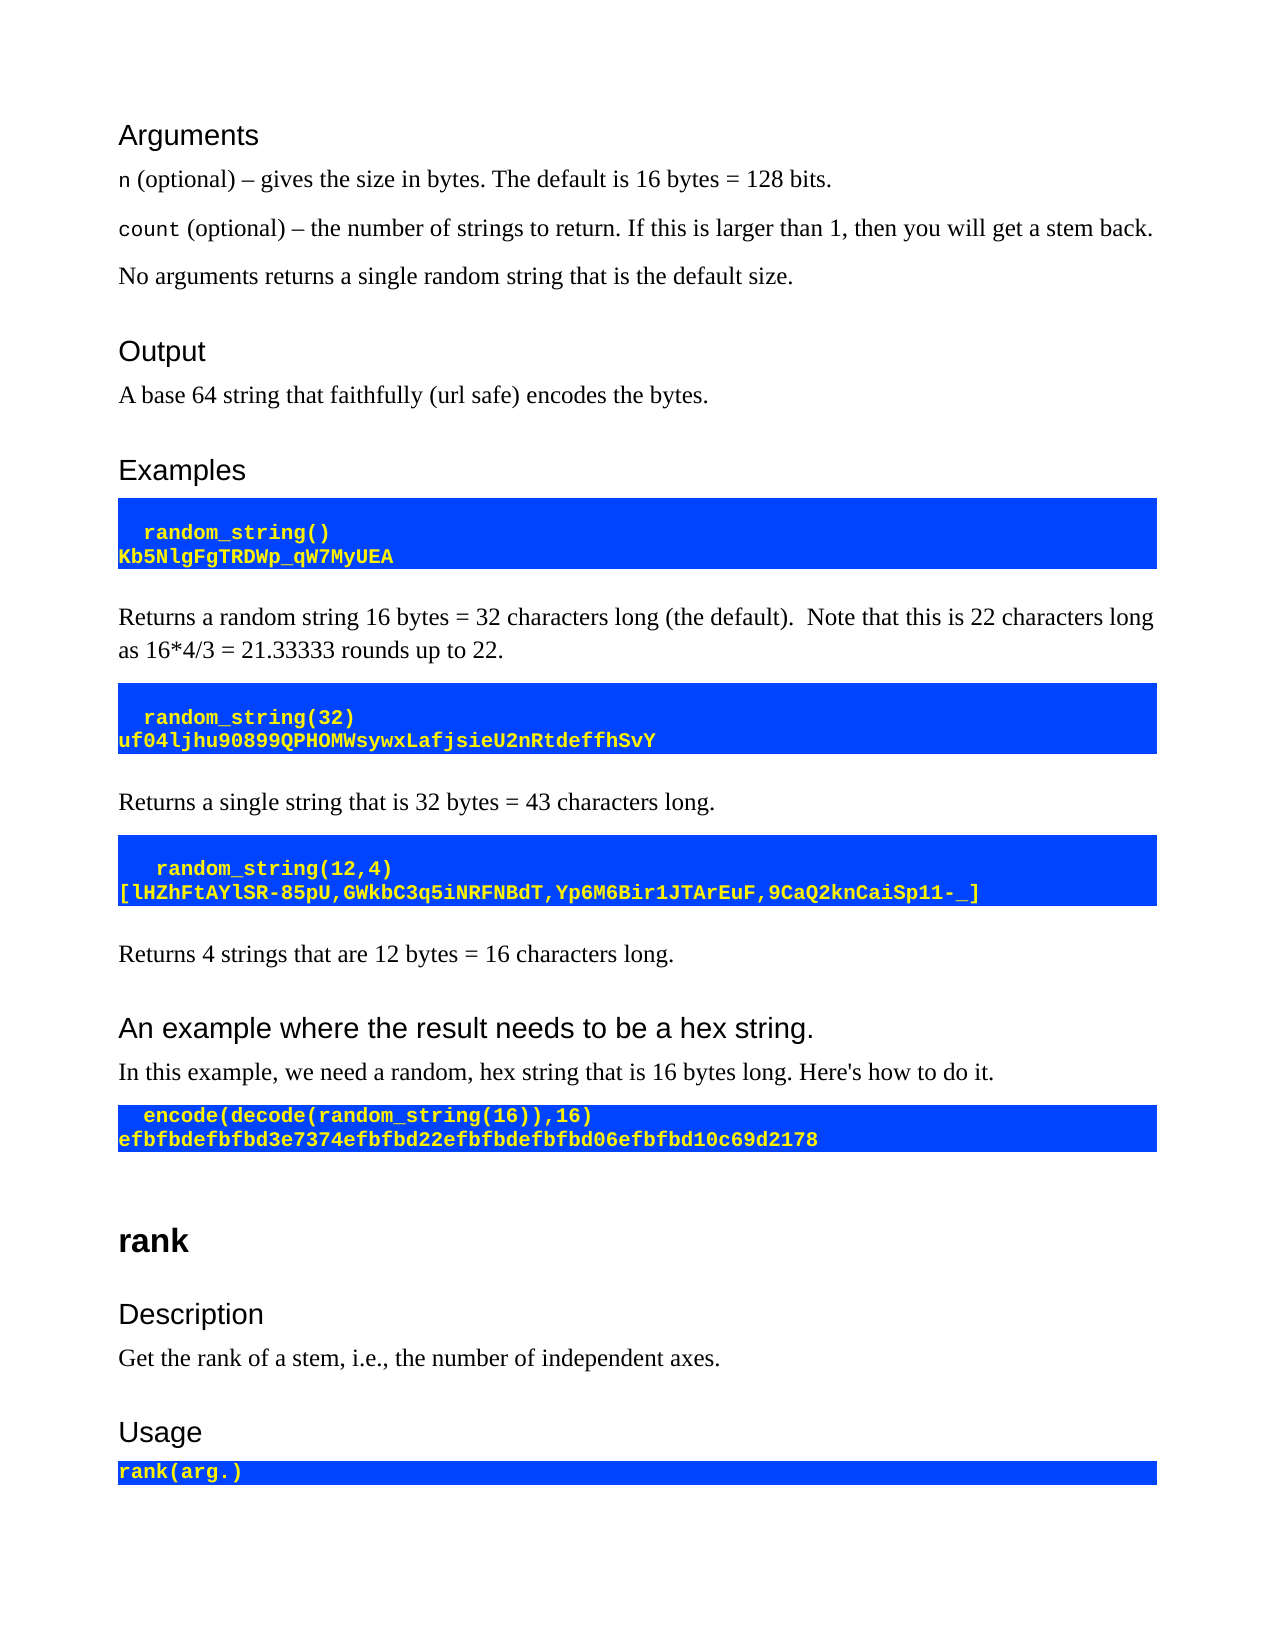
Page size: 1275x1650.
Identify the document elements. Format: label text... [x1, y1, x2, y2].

subtitle Usage [118, 1415, 1157, 1449]
text No arguments returns a single random string that is the default size. [118, 261, 1157, 290]
subtitle An example where the result needs to be a hex string. [118, 1011, 1157, 1045]
text Returns a single string that is 32 bytes = 43 characters long. [118, 754, 1157, 816]
subtitle Output [118, 334, 1157, 367]
subtitle Examples [118, 452, 1157, 486]
text [lHZhFtAYlSR-85pU,GWkbC3q5iNRFNBdT,Yp6M6Bir1JTArEuF,9CaQ2knCaiSp11-_] [118, 882, 1157, 906]
text Returns 4 strings that are 12 bytes = 16 characters long. [118, 906, 1157, 967]
text random_string() [118, 522, 1157, 546]
text Kb5NlgFgTRDWp_qW7MyUEA [118, 546, 1157, 569]
text efbfbdefbfbd3e7374efbfbd22efbfbdefbfbd06efbfbd10c69d2178 [118, 1128, 1157, 1152]
subtitle rank [118, 1221, 1157, 1259]
text encode(decode(random_string(16)),16) [118, 1105, 1157, 1128]
text In this example, we need a random, hex string that is 16 bytes long. Here's how to do it. [118, 1057, 1157, 1086]
text rank(arg.) [118, 1461, 1157, 1485]
text count (optional) – the number of strings to return. If this is larger than 1, then you will get a stem back. [118, 213, 1157, 242]
text Get the rank of a stem, i.e., the number of independent axes. [118, 1343, 1157, 1372]
subtitle Description [118, 1297, 1157, 1330]
text random_string(32) [118, 707, 1157, 730]
subtitle Arguments [118, 118, 1157, 152]
text n (optional) – gives the size in bytes. The default is 16 bytes = 128 bits. [118, 164, 1157, 194]
text A base 64 string that faithfully (url safe) encodes the bytes. [118, 380, 1157, 409]
text random_string(12,4) [118, 858, 1157, 882]
text uf04ljhu90899QPHOMWsywxLafjsieU2nRtdeffhSvY [118, 730, 1157, 754]
text Returns a random string 16 bytes = 32 characters long (the default). Note that this is 22 characters long as 16*4/3 = 21.33333 rounds up to 22. [118, 569, 1157, 664]
